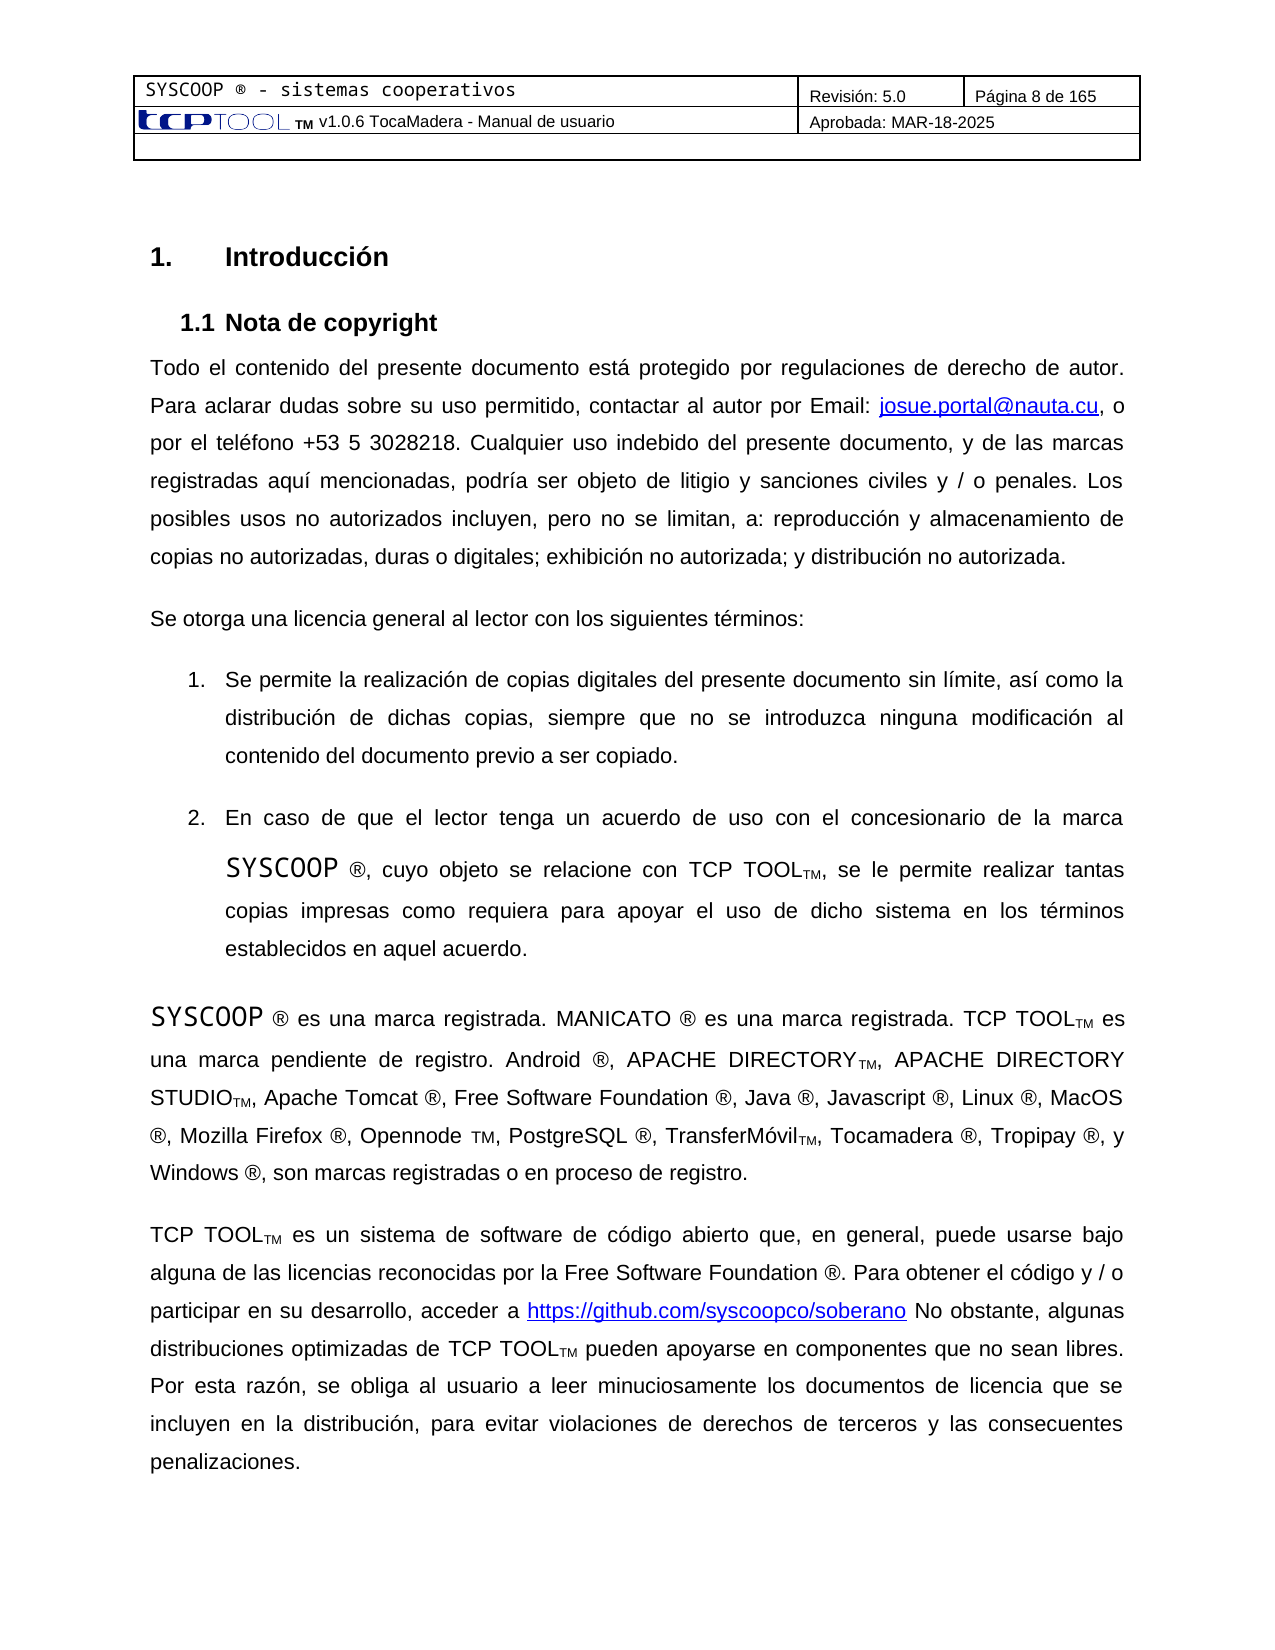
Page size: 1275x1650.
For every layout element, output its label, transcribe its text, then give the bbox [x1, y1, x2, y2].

subtitle Nota de copyright [180, 308, 1125, 337]
list Se permite la realización de copias digitales del presente documento sin límite, así como la distribución de dichas copias, siempre que no se introduzca ninguna modificación al contenido del documento previo a ser copiado. [187, 667, 1125, 768]
text Todo el contenido del presente documento está protegido por regulaciones de derecho de autor. Para aclarar dudas sobre su uso permitido, contactar al autor por Email: josue.portal@nauta.cu, o por el teléfono +53 5 3028218. Cualquier uso indebido del presente documento, y de las marcas registradas aquí mencionadas, podría ser objeto de litigio y sanciones civiles y / o penales. Los posibles usos no autorizados incluyen, pero no se limitan, a: reproducción y almacenamiento de copias no autorizadas, duras o digitales; exhibición no autorizada; y distribución no autorizada. [150, 355, 1125, 569]
text SYSCOOP ® es una marca registrada. MANICATO ® es una marca registrada. TCP TOOLTM es una marca pendiente de registro. Android ®, APACHE DIRECTORYTM, APACHE DIRECTORY STUDIOTM, Apache Tomcat ®, Free Software Foundation ®, Java ®, Javascript ®, Linux ®, MacOS ®, Mozilla Firefox ®, Opennode TM, PostgreSQL ®, TransferMóvilTM, Tocamadera ®, Tropipay ®, y Windows ®, son marcas registradas o en proceso de registro. [150, 997, 1125, 1186]
text TCP TOOLTM es un sistema de software de código abierto que, en general, puede usarse bajo alguna de las licencias reconocidas por la Free Software Foundation ®. Para obtener el código y / o participar en su desarrollo, acceder a https://github.com/syscoopco/soberano No obstante, algunas distribuciones optimizadas de TCP TOOLTM pueden apoyarse en componentes que no sean libres. Por esta razón, se obliga al usuario a leer minuciosamente los documentos de licencia que se incluyen en la distribución, para evitar violaciones de derechos de terceros y las consecuentes penalizaciones. [150, 1222, 1125, 1474]
subtitle Introducción [150, 241, 1125, 272]
picture [138, 110, 290, 130]
text Se otorga una licencia general al lector con los siguientes términos: [150, 606, 1125, 631]
list En caso de que el lector tenga un acuerdo de uso con el concesionario de la marca SYSCOOP ®, cuyo objeto se relacione con TCP TOOLTM, se le permite realizar tantas copias impresas como requiera para apoyar el uso de dicho sistema en los términos establecidos en aquel acuerdo. [187, 805, 1125, 961]
